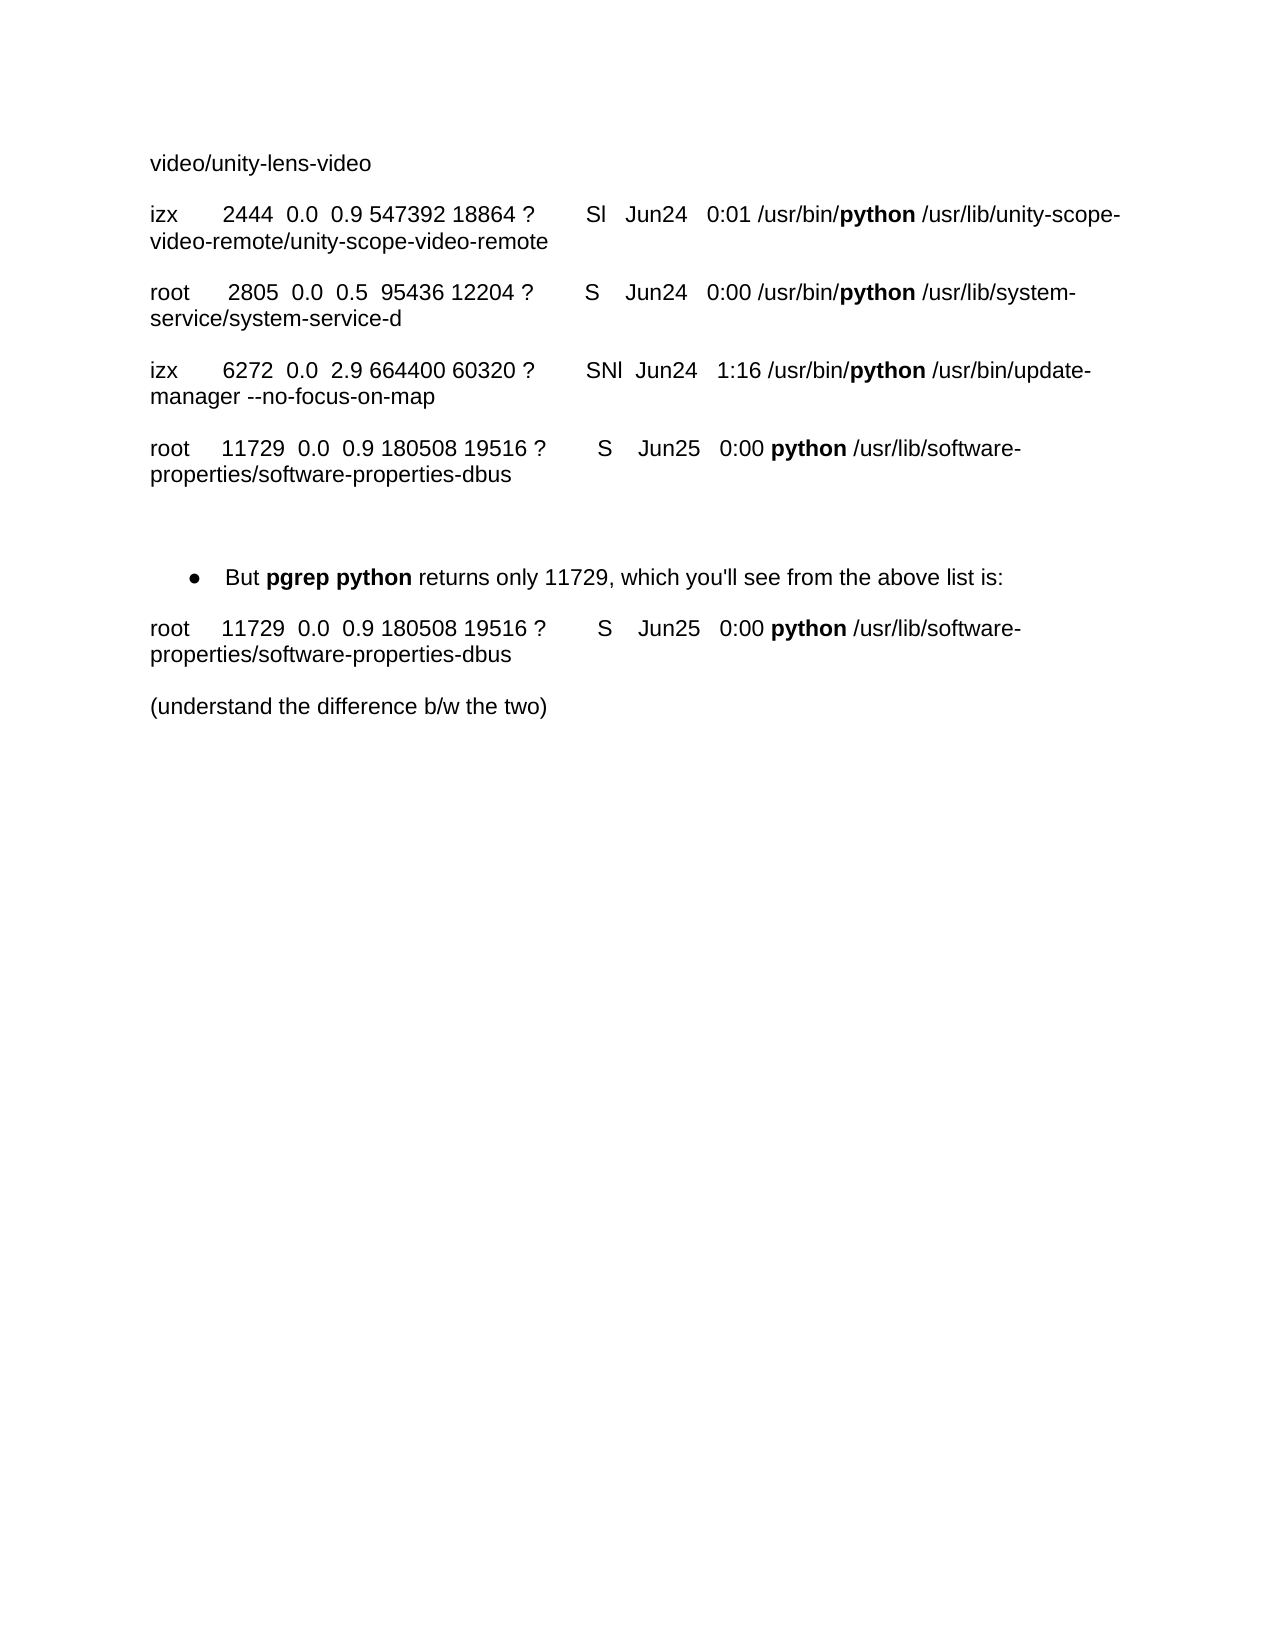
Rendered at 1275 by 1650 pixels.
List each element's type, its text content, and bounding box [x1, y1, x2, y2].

text izx 2444 0.0 0.9 547392 18864 ? Sl Jun24 0:01 /usr/bin/python /usr/lib/unity-scope-video-remote/unity-scope-video-remote [150, 201, 1125, 254]
text root 11729 0.0 0.9 180508 19516 ? S Jun25 0:00 python /usr/lib/software-properties/software-properties-dbus [150, 434, 1125, 487]
text izx 6272 0.0 2.9 664400 60320 ? SNl Jun24 1:16 /usr/bin/python /usr/bin/update-manager --no-focus-on-map [150, 357, 1125, 409]
text root 11729 0.0 0.9 180508 19516 ? S Jun25 0:00 python /usr/lib/software-properties/software-properties-dbus [150, 615, 1125, 668]
text (understand the difference b/w the two) [150, 693, 1125, 719]
text root 2805 0.0 0.5 95436 12204 ? S Jun24 0:00 /usr/bin/python /usr/lib/system-service/system-service-d [150, 279, 1125, 332]
list But pgrep python returns only 11729, which you'll see from the above list is: [187, 563, 1125, 590]
text video/unity-lens-video [150, 150, 1125, 176]
